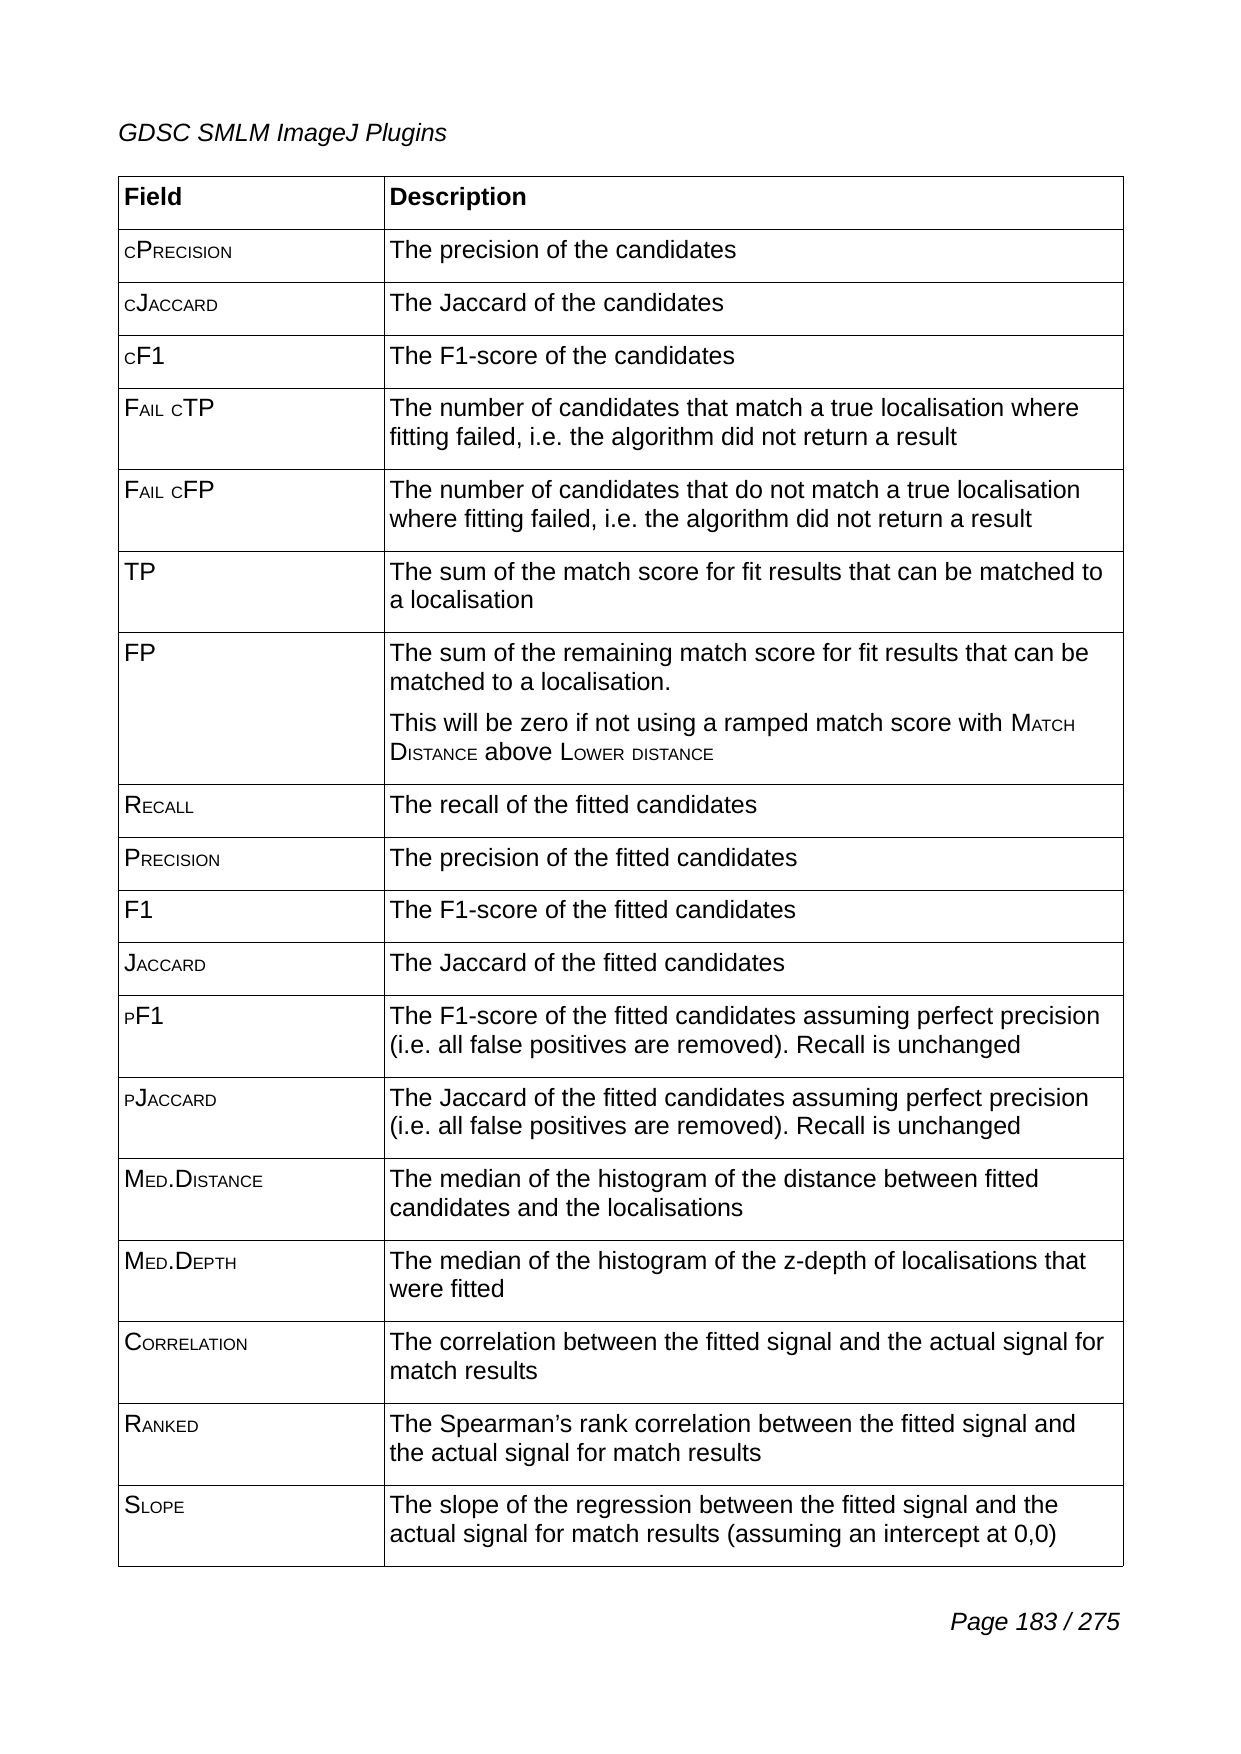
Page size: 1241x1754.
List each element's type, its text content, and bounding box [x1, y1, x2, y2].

table_cell The Spearman’s rank correlation between the fitted signal and the actual signal for match results [385, 1404, 1123, 1484]
table_cell The median of the histogram of the z-depth of localisations that were fitted [385, 1241, 1123, 1321]
table_cell TP [119, 552, 384, 632]
table_cell The Jaccard of the fitted candidates [385, 943, 1123, 995]
table_cell Fail cTP [119, 389, 384, 469]
table_cell The sum of the match score for fit results that can be matched to a localisation [385, 552, 1123, 632]
table_cell The Jaccard of the candidates [385, 283, 1123, 335]
table_cell Ranked [119, 1404, 384, 1484]
table_cell The recall of the fitted candidates [385, 785, 1123, 837]
table_cell Recall [119, 785, 384, 837]
table_cell Correlation [119, 1322, 384, 1403]
table_cell The number of candidates that match a true localisation where fitting failed, i.e. the algorithm did not return a result [385, 389, 1123, 469]
table_header Description [385, 177, 1123, 229]
table_cell cPrecision [119, 230, 384, 282]
table_cell The F1-score of the candidates [385, 336, 1123, 388]
table_cell The correlation between the fitted signal and the actual signal for match results [385, 1322, 1123, 1403]
table_cell The Jaccard of the fitted candidates assuming perfect precision (i.e. all false positives are removed). Recall is unchanged [385, 1078, 1123, 1158]
table_cell The median of the histogram of the distance between fitted candidates and the localisations [385, 1159, 1123, 1240]
table_cell The F1-score of the fitted candidates assuming perfect precision (i.e. all false positives are removed). Recall is unchanged [385, 996, 1123, 1077]
table_cell Jaccard [119, 943, 384, 995]
table_cell FP [119, 633, 384, 784]
table_cell The F1-score of the fitted candidates [385, 891, 1123, 942]
table_cell Slope [119, 1486, 384, 1566]
table_header Field [119, 177, 384, 229]
table_cell The sum of the remaining match score for fit results that can be matched to a localisation. This will be zero if not using a ramped match score with Match Distance above Lower distance [385, 633, 1123, 784]
table_cell cJaccard [119, 283, 384, 335]
table_cell pF1 [119, 996, 384, 1077]
table_cell The slope of the regression between the fitted signal and the actual signal for match results (assuming an intercept at 0,0) [385, 1486, 1123, 1566]
table_cell The precision of the fitted candidates [385, 838, 1123, 889]
table_cell cF1 [119, 336, 384, 388]
table_cell The number of candidates that do not match a true localisation where fitting failed, i.e. the algorithm did not return a result [385, 470, 1123, 551]
table_cell The precision of the candidates [385, 230, 1123, 282]
table_cell pJaccard [119, 1078, 384, 1158]
table_cell Precision [119, 838, 384, 889]
table_cell Med.Depth [119, 1241, 384, 1321]
table_cell F1 [119, 891, 384, 942]
table_cell Fail cFP [119, 470, 384, 551]
table_cell Med.Distance [119, 1159, 384, 1240]
